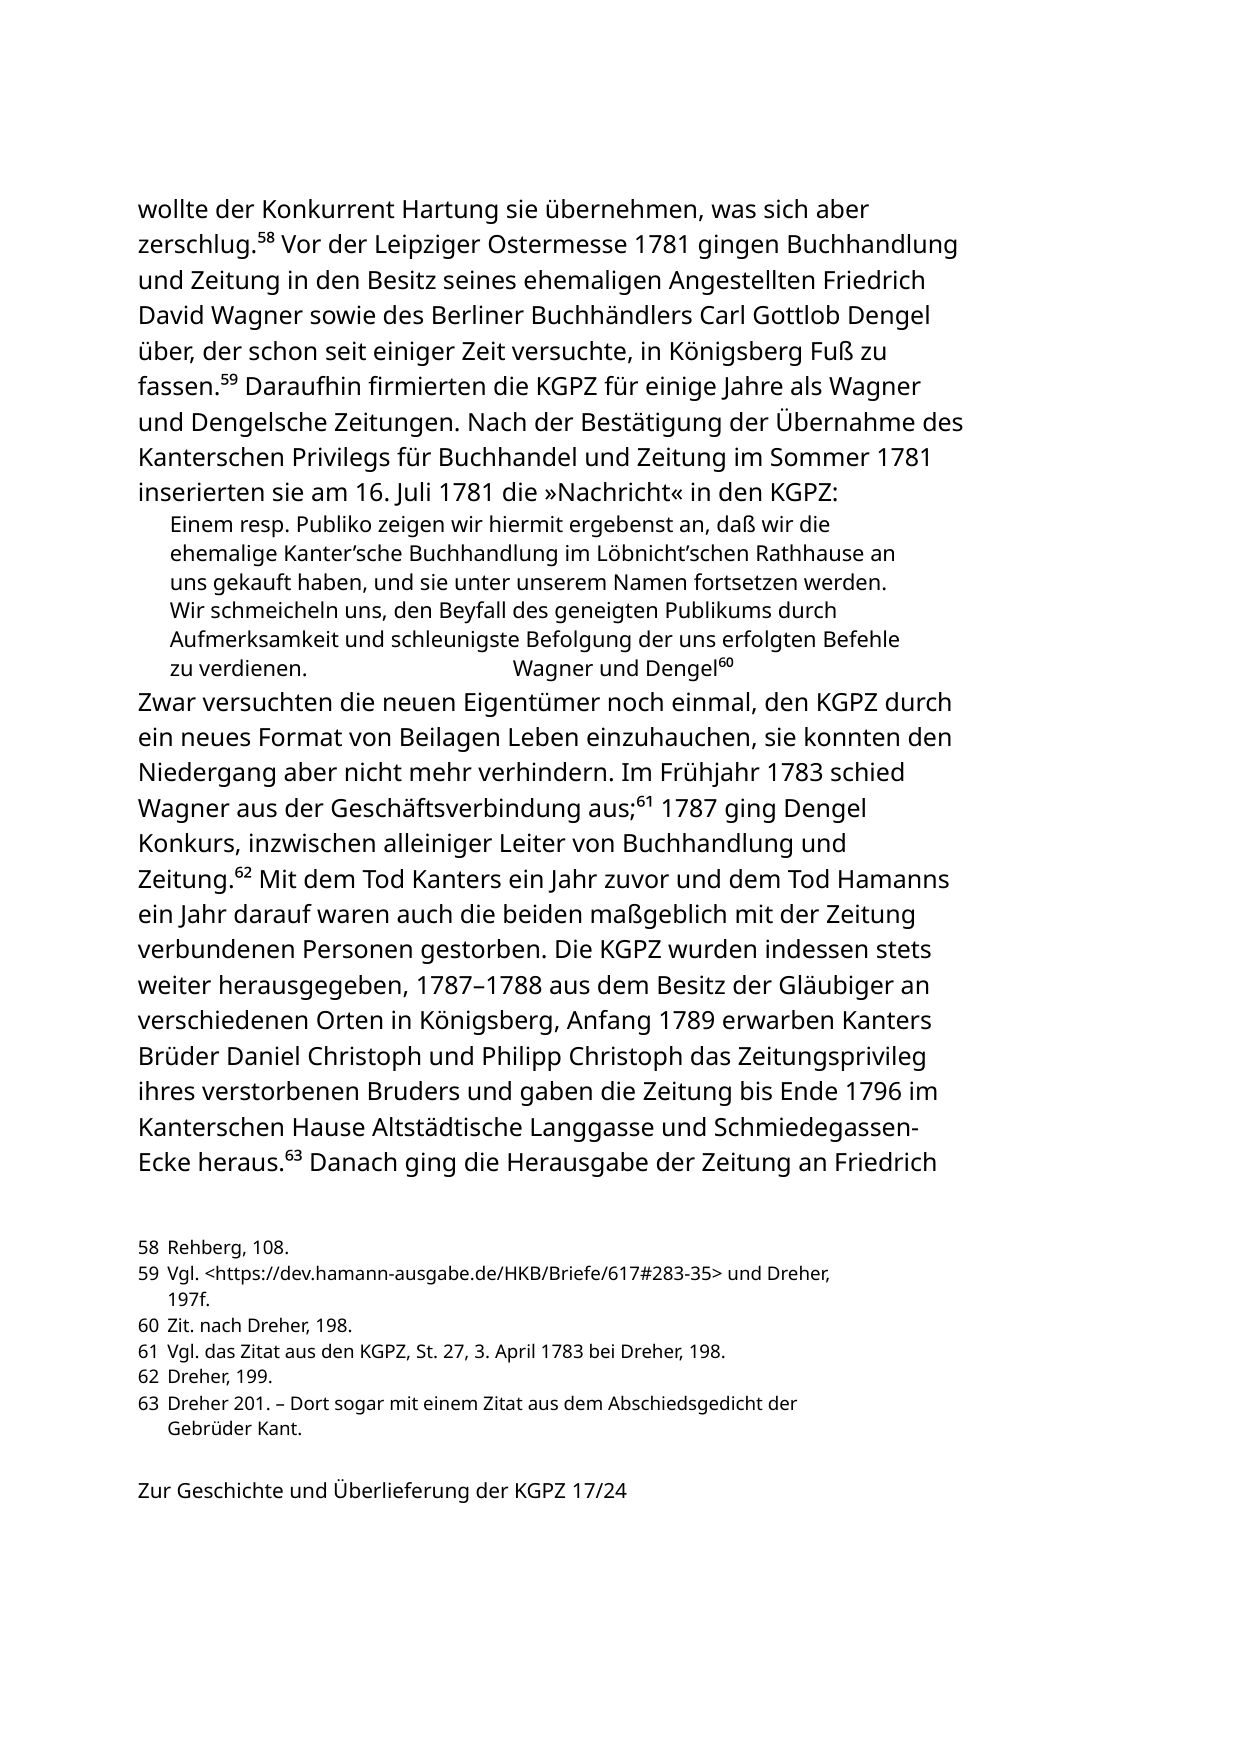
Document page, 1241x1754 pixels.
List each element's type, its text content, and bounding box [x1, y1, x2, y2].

text Zit. nach Dreher, 198. [138, 1311, 846, 1337]
text Zwar versuchten die neuen Eigentümer noch einmal, den KGPZ durch ein neues Format von Beilagen Leben einzuhauchen, sie konnten den Niedergang aber nicht mehr verhindern. Im Frühjahr 1783 schied Wagner aus der Geschäftsverbindung aus; 1787 ging Dengel Konkurs, inzwischen alleiniger Leiter von Buchhandlung und Zeitung. Mit dem Tod Kanters ein Jahr zuvor und dem Tod Hamanns ein Jahr darauf waren auch die beiden maßgeblich mit der Zeitung verbundenen Personen gestorben. Die KGPZ wurden indessen stets weiter herausgegeben, 1787–1788 aus dem Besitz der Gläubiger an verschiedenen Orten in Königsberg, Anfang 1789 erwarben Kanters Brüder Daniel Christoph und Philipp Christoph das Zeitungsprivileg ihres verstorbenen Bruders und gaben die Zeitung bis Ende 1796 im Kanterschen Hause Altstädtische Langgasse und Schmiedegassen-Ecke heraus. Danach ging die Herausgabe der Zeitung an Friedrich [138, 683, 964, 1178]
text wollte der Konkurrent Hartung sie übernehmen, was sich aber zerschlug. Vor der Leipziger Ostermesse 1781 gingen Buchhandlung und Zeitung in den Besitz seines ehemaligen Angestellten Friedrich David Wagner sowie des Berliner Buchhändlers Carl Gottlob Dengel über, der schon seit einiger Zeit versuchte, in Königsberg Fuß zu fassen. Daraufhin firmierten die KGPZ für einige Jahre als Wagner und Dengelsche Zeitungen. Nach der Bestätigung der Übernahme des Kanterschen Privilegs für Buchhandel und Zeitung im Sommer 1781 inserierten sie am 16. Juli 1781 die »Nachricht« in den KGPZ: [138, 190, 964, 509]
text Rehberg, 108. [138, 1233, 846, 1259]
text Vgl. <https://dev.hamann-ausgabe.de/HKB/Briefe/617#283-35> und Dreher, 197f. [138, 1259, 846, 1311]
text Einem resp. Publiko zeigen wir hiermit ergebenst an, daß wir die ehemalige Kanter’sche Buchhandlung im Löbnicht’schen Rathhause an uns gekauft haben, und sie unter unserem Namen fortsetzen werden. Wir schmeicheln uns, den Beyfall des geneigten Publikums durch Aufmerksamkeit und schleunigste Befolgung der uns erfolgten Befehle zu verdienen. Wagner und Dengel [169, 509, 905, 683]
text Vgl. das Zitat aus den KGPZ, St. 27, 3. April 1783 bei Dreher, 198. [138, 1337, 846, 1363]
text Dreher 201. – Dort sogar mit einem Zitat aus dem Abschiedsgedicht der Gebrüder Kant. [138, 1389, 846, 1441]
text Dreher, 199. [138, 1363, 846, 1389]
